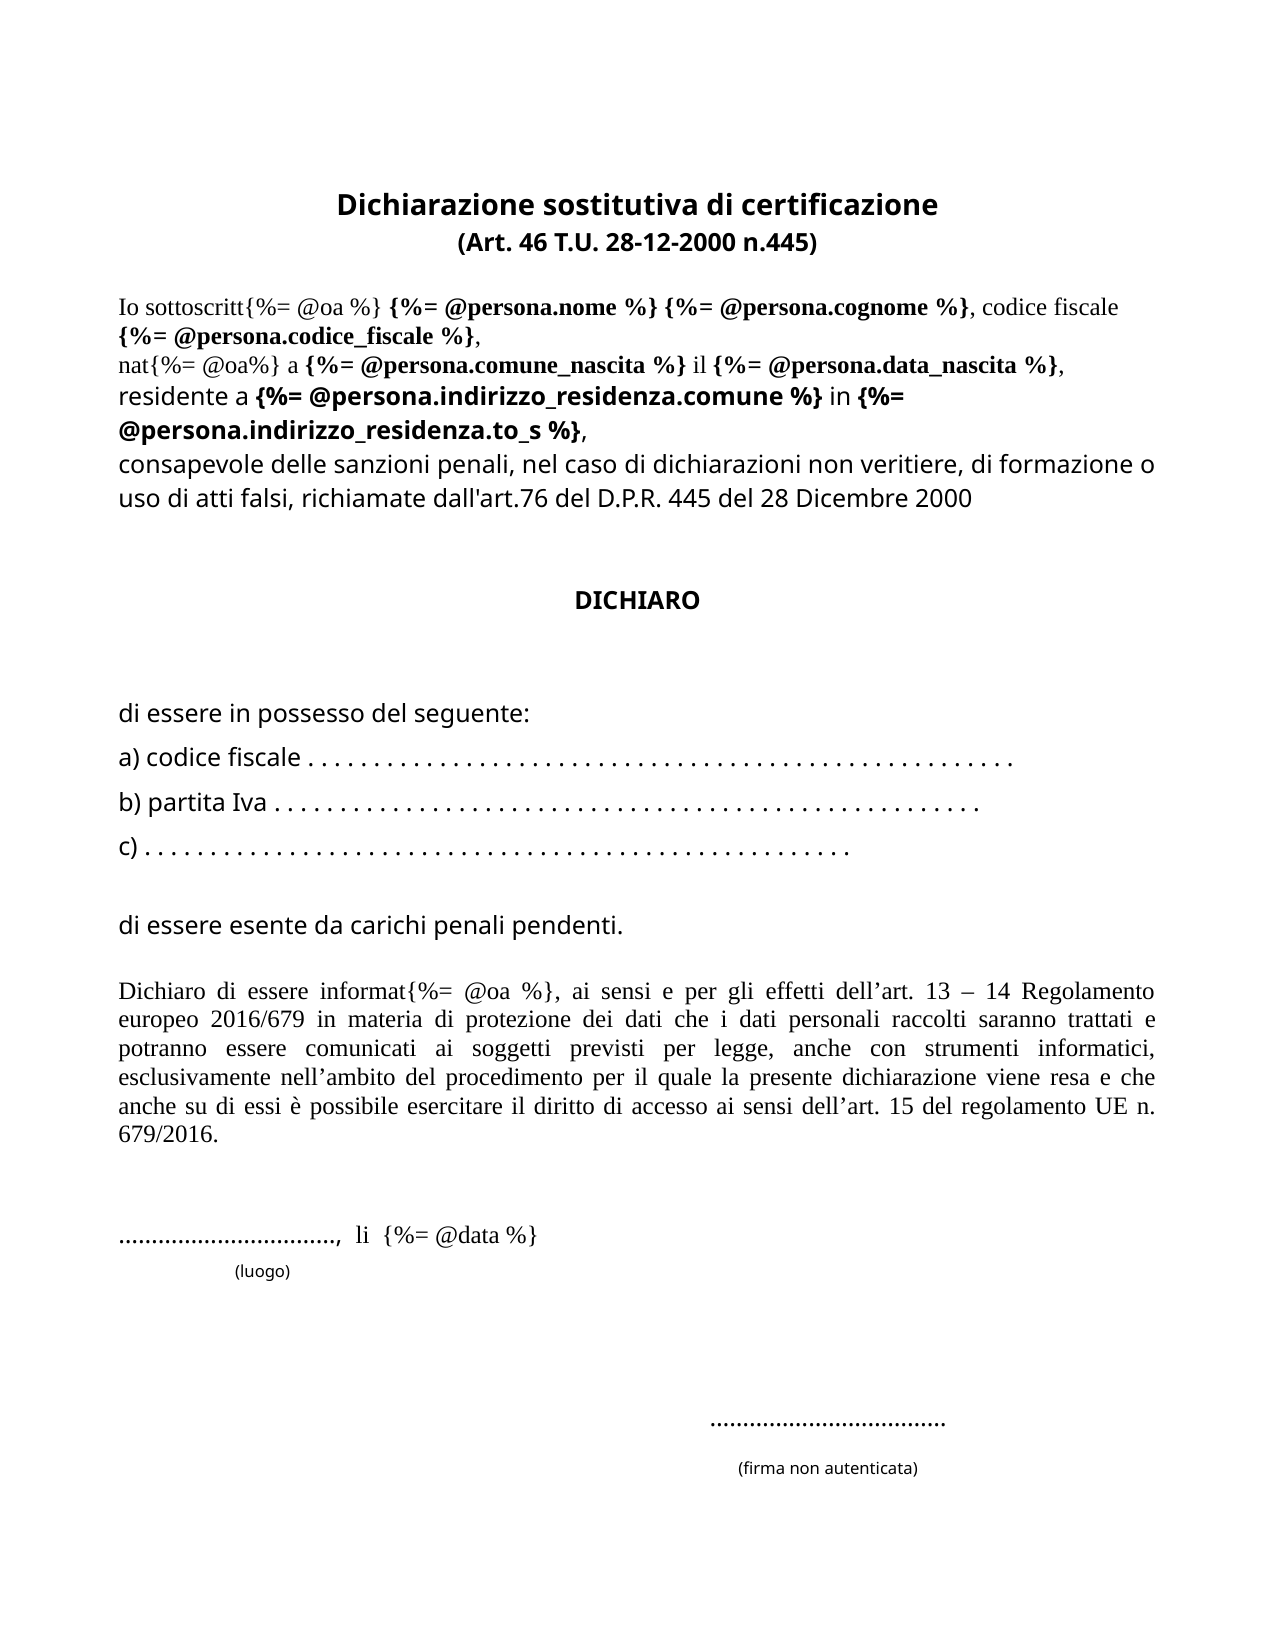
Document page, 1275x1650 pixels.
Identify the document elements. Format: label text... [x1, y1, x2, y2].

text nat{%= @oa%} a {%= @persona.comune_nascita %} il {%= @persona.data_nascita %}, [118, 350, 1157, 379]
text ……………………………… [118, 1399, 1157, 1433]
text (Art. 46 T.U. 28-12-2000 n.445) [118, 224, 1157, 258]
text c) . . . . . . . . . . . . . . . . . . . . . . . . . . . . . . . . . . . . . . . . . . . . . . . . . . . . . . [118, 829, 1122, 863]
text a) codice fiscale . . . . . . . . . . . . . . . . . . . . . . . . . . . . . . . . . . . . . . . . . . . . . . . . . . . . . . [118, 740, 1122, 774]
text b) partita Iva . . . . . . . . . . . . . . . . . . . . . . . . . . . . . . . . . . . . . . . . . . . . . . . . . . . . . . [118, 784, 1122, 819]
text Dichiarazione sostitutiva di certificazione [118, 184, 1157, 224]
text di essere esente da carichi penali pendenti. [118, 908, 1122, 942]
text consapevole delle sanzioni penali, nel caso di dichiarazioni non veritiere, di formazione o uso di atti falsi, richiamate dall'art.76 del D.P.R. 445 del 28 Dicembre 2000 [118, 447, 1157, 515]
text Dichiaro di essere informat{%= @oa %}, ai sensi e per gli effetti dell’art. 13 – 14 Regolamento europeo 2016/679 in materia di protezione dei dati che i dati personali raccolti saranno trattati e potranno essere comunicati ai soggetti previsti per legge, anche con strumenti informatici, esclusivamente nell’ambito del procedimento per il quale la presente dichiarazione viene resa e che anche su di essi è possibile esercitare il diritto di accesso ai sensi dell’art. 15 del regolamento UE n. 679/2016. [118, 976, 1157, 1148]
text di essere in possesso del seguente: [118, 696, 1122, 730]
text DICHIARO [118, 583, 1157, 617]
text (luogo) [118, 1250, 1157, 1284]
text residente a {%= @persona.indirizzo_residenza.comune %} in {%= @persona.indirizzo_residenza.to_s %}, [118, 379, 1157, 447]
text (firma non autenticata) [118, 1456, 1157, 1479]
text Io sottoscritt{%= @oa %} {%= @persona.nome %} {%= @persona.cognome %}, codice fiscale {%= @persona.codice_fiscale %}, [118, 292, 1157, 350]
text ……………………………, li {%= @data %} [118, 1216, 1157, 1250]
